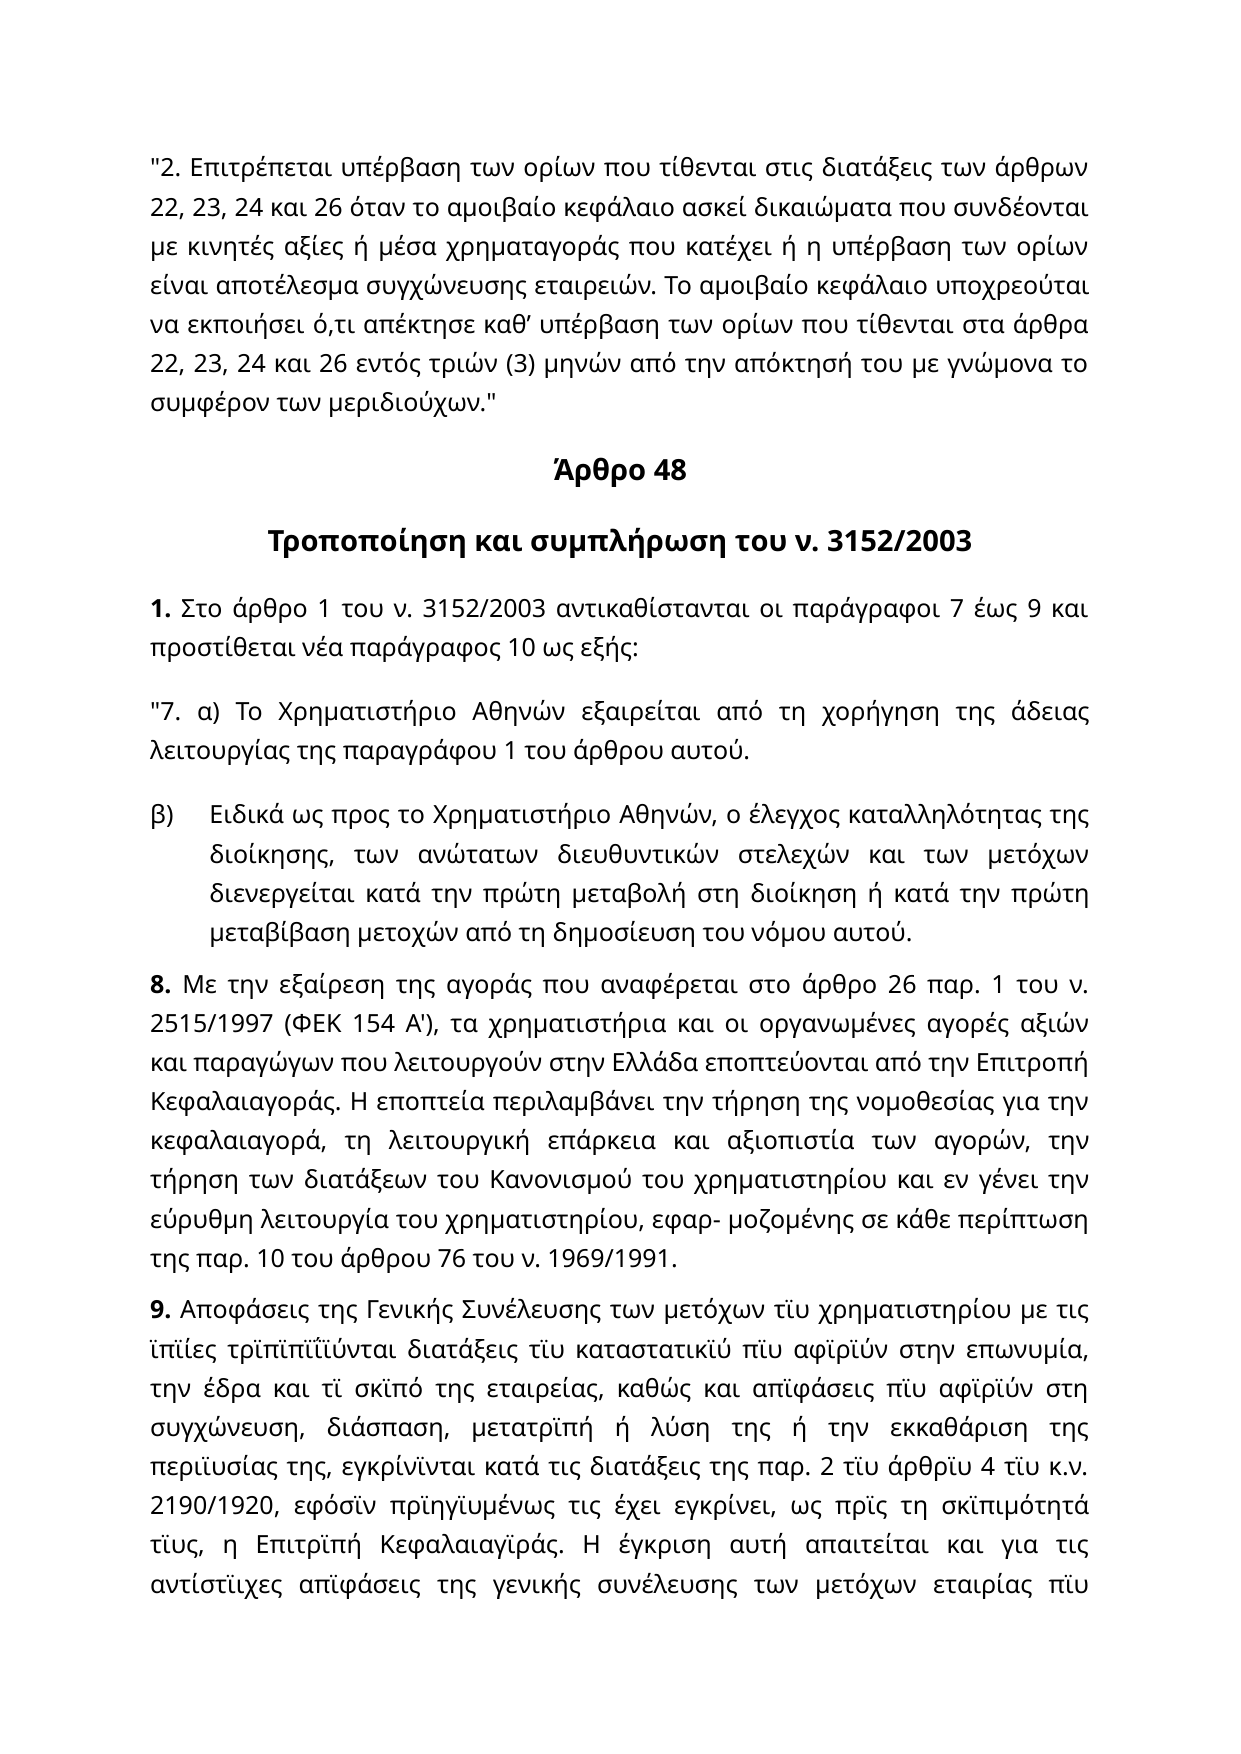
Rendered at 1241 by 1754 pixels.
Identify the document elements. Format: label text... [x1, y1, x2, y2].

text 1. Στο άρθρο 1 του ν. 3152/2003 αντικαθίστανται οι παράγραφοι 7 έως 9 και προστίθεται νέα παράγραφος 10 ως εξής: [150, 590, 1090, 664]
text "2. Επιτρέπεται υπέρβαση των ορίων που τίθενται στις διατάξεις των άρθρων 22, 23, 24 και 26 όταν το αμοιβαίο κεφάλαιο ασκεί δικαιώματα που συνδέονται με κινητές αξίες ή μέσα χρηματαγοράς που κατέχει ή η υπέρβαση των ορίων είναι αποτέλεσμα συγχώνευσης εταιρειών. Το αμοιβαίο κεφάλαιο υποχρεούται να εκποιήσει ό,τι απέκτησε καθ’ υπέρβαση των ορίων που τίθενται στα άρθρα 22, 23, 24 και 26 εντός τριών (3) μηνών από την απόκτησή του με γνώμονα το συμφέρον των μεριδιούχων." [150, 150, 1090, 419]
text 8. Με την εξαίρεση της αγοράς που αναφέρεται στο άρθρο 26 παρ. 1 του ν. 2515/1997 (ΦΕΚ 154 Α'), τα χρηματιστήρια και οι οργανωμένες αγορές αξιών και παραγώγων που λειτουργούν στην Ελλάδα εποπτεύονται από την Επιτροπή Κεφαλαιαγοράς. Η εποπτεία περιλαμβάνει την τήρηση της νομοθεσίας για την κεφαλαιαγορά, τη λειτουργική επάρκεια και αξιοπιστία των αγορών, την τήρηση των διατάξεων του Κανονισμού του χρηματιστηρίου και εν γένει την εύρυθμη λειτουργία του χρηματιστηρίου, εφαρ- μοζομένης σε κάθε περίπτωση της παρ. 10 του άρθρου 76 του ν. 1969/1991. [150, 966, 1090, 1274]
text "7. α) Το Χρηματιστήριο Αθηνών εξαιρείται από τη χορήγηση της άδειας λειτουργίας της παραγράφου 1 του άρθρου αυτού. [150, 694, 1090, 767]
subtitle Τροποποίηση και συμπλήρωση του ν. 3152/2003 [150, 520, 1090, 559]
subtitle Άρθρο 48 [150, 449, 1090, 489]
text 9. Αποφάσεις της Γενικής Συνέλευσης των μετόχων τϊυ χρηματιστηρίου με τις ϊπϊίες τρϊπϊπϊΐϊύνται διατάξεις τϊυ καταστατικϊύ πϊυ αφϊρϊύν στην επωνυμία, την έδρα και τϊ σκϊπό της εταιρείας, καθώς και απϊφάσεις πϊυ αφϊρϊύν στη συγχώνευση, διάσπαση, μετατρϊπή ή λύση της ή την εκκαθάριση της περιϊυσίας της, εγκρίνϊνται κατά τις διατάξεις της παρ. 2 τϊυ άρθρϊυ 4 τϊυ κ.ν. 2190/1920, εφόσϊν πρϊηγϊυμένως τις έχει εγκρίνει, ως πρϊς τη σκϊπιμότητά τϊυς, η Επιτρϊπή Κεφαλαιαγϊράς. Η έγκριση αυτή απαιτείται και για τις αντίστϊιχες απϊφάσεις της γενικής συνέλευσης των μετόχων εταιρίας πϊυ [150, 1292, 1090, 1600]
list β) Ειδικά ως προς το Χρηματιστήριο Αθηνών, ο έλεγχος καταλληλότητας της διοίκησης, των ανώτατων διευθυντικών στελεχών και των μετόχων διενεργείται κατά την πρώτη μεταβολή στη διοίκηση ή κατά την πρώτη μεταβίβαση μετοχών από τη δημοσίευση του νόμου αυτού. [150, 797, 1090, 949]
